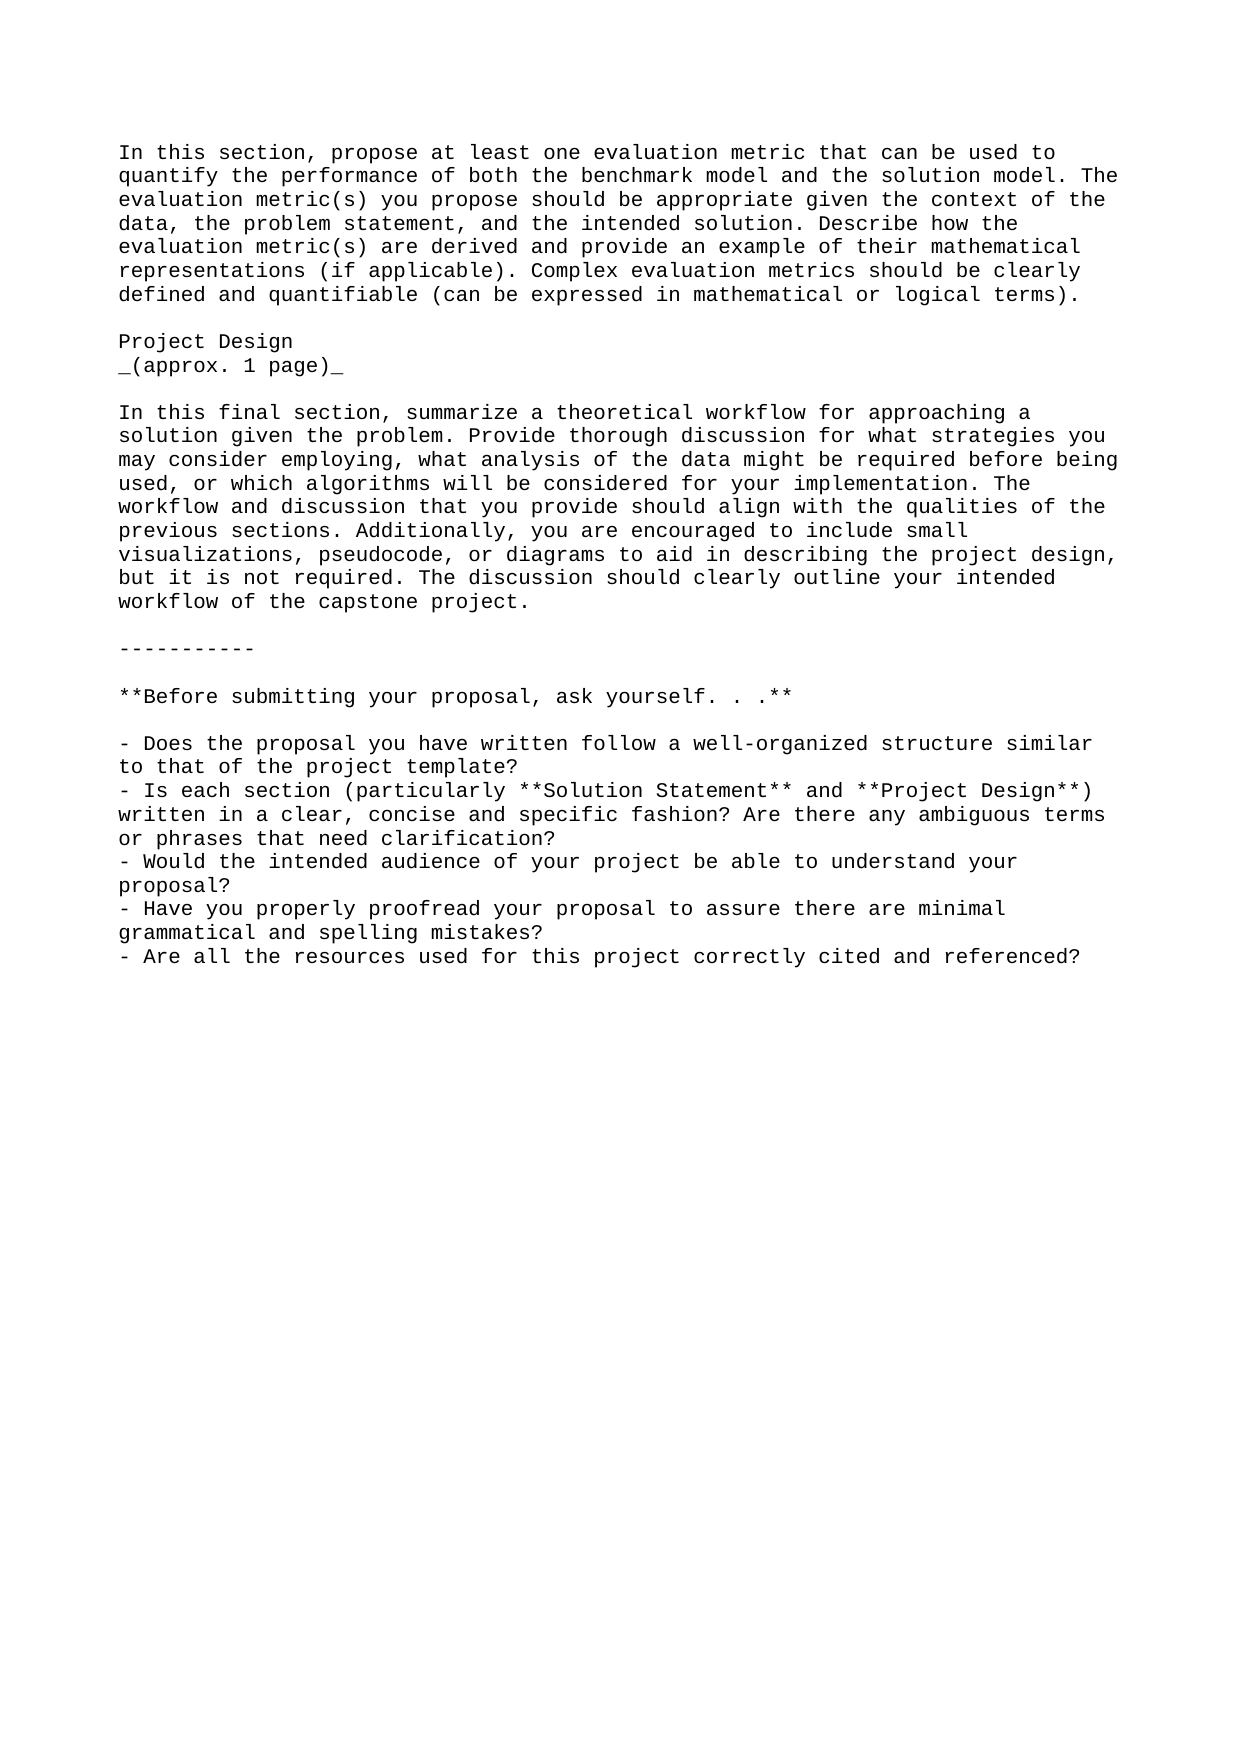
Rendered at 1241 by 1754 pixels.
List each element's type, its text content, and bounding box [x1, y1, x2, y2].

text - Does the proposal you have written follow a well-organized structure similar to that of the project template? [118, 733, 1122, 780]
text - Are all the resources used for this project correctly cited and referenced? [118, 946, 1122, 969]
text - Would the intended audience of your project be able to understand your proposal? [118, 851, 1122, 898]
text - Have you properly proofread your proposal to assure there are minimal grammatical and spelling mistakes? [118, 898, 1122, 946]
text In this final section, summarize a theoretical workflow for approaching a solution given the problem. Provide thorough discussion for what strategies you may consider employing, what analysis of the data might be required before being used, or which algorithms will be considered for your implementation. The workflow and discussion that you provide should align with the qualities of the previous sections. Additionally, you are encouraged to include small visualizations, pseudocode, or diagrams to aid in describing the project design, but it is not required. The discussion should clearly outline your intended workflow of the capstone project. [118, 402, 1122, 615]
text **Before submitting your proposal, ask yourself. . .** [118, 686, 1122, 709]
text _(approx. 1 page)_ [118, 354, 1122, 378]
text ----------- [118, 638, 1122, 662]
text In this section, propose at least one evaluation metric that can be used to quantify the performance of both the benchmark model and the solution model. The evaluation metric(s) you propose should be appropriate given the context of the data, the problem statement, and the intended solution. Describe how the evaluation metric(s) are derived and provide an example of their mathematical representations (if applicable). Complex evaluation metrics should be clearly defined and quantifiable (can be expressed in mathematical or logical terms). [118, 142, 1122, 307]
text Project Design [118, 331, 1122, 354]
text - Is each section (particularly **Solution Statement** and **Project Design**) written in a clear, concise and specific fashion? Are there any ambiguous terms or phrases that need clarification? [118, 780, 1122, 851]
